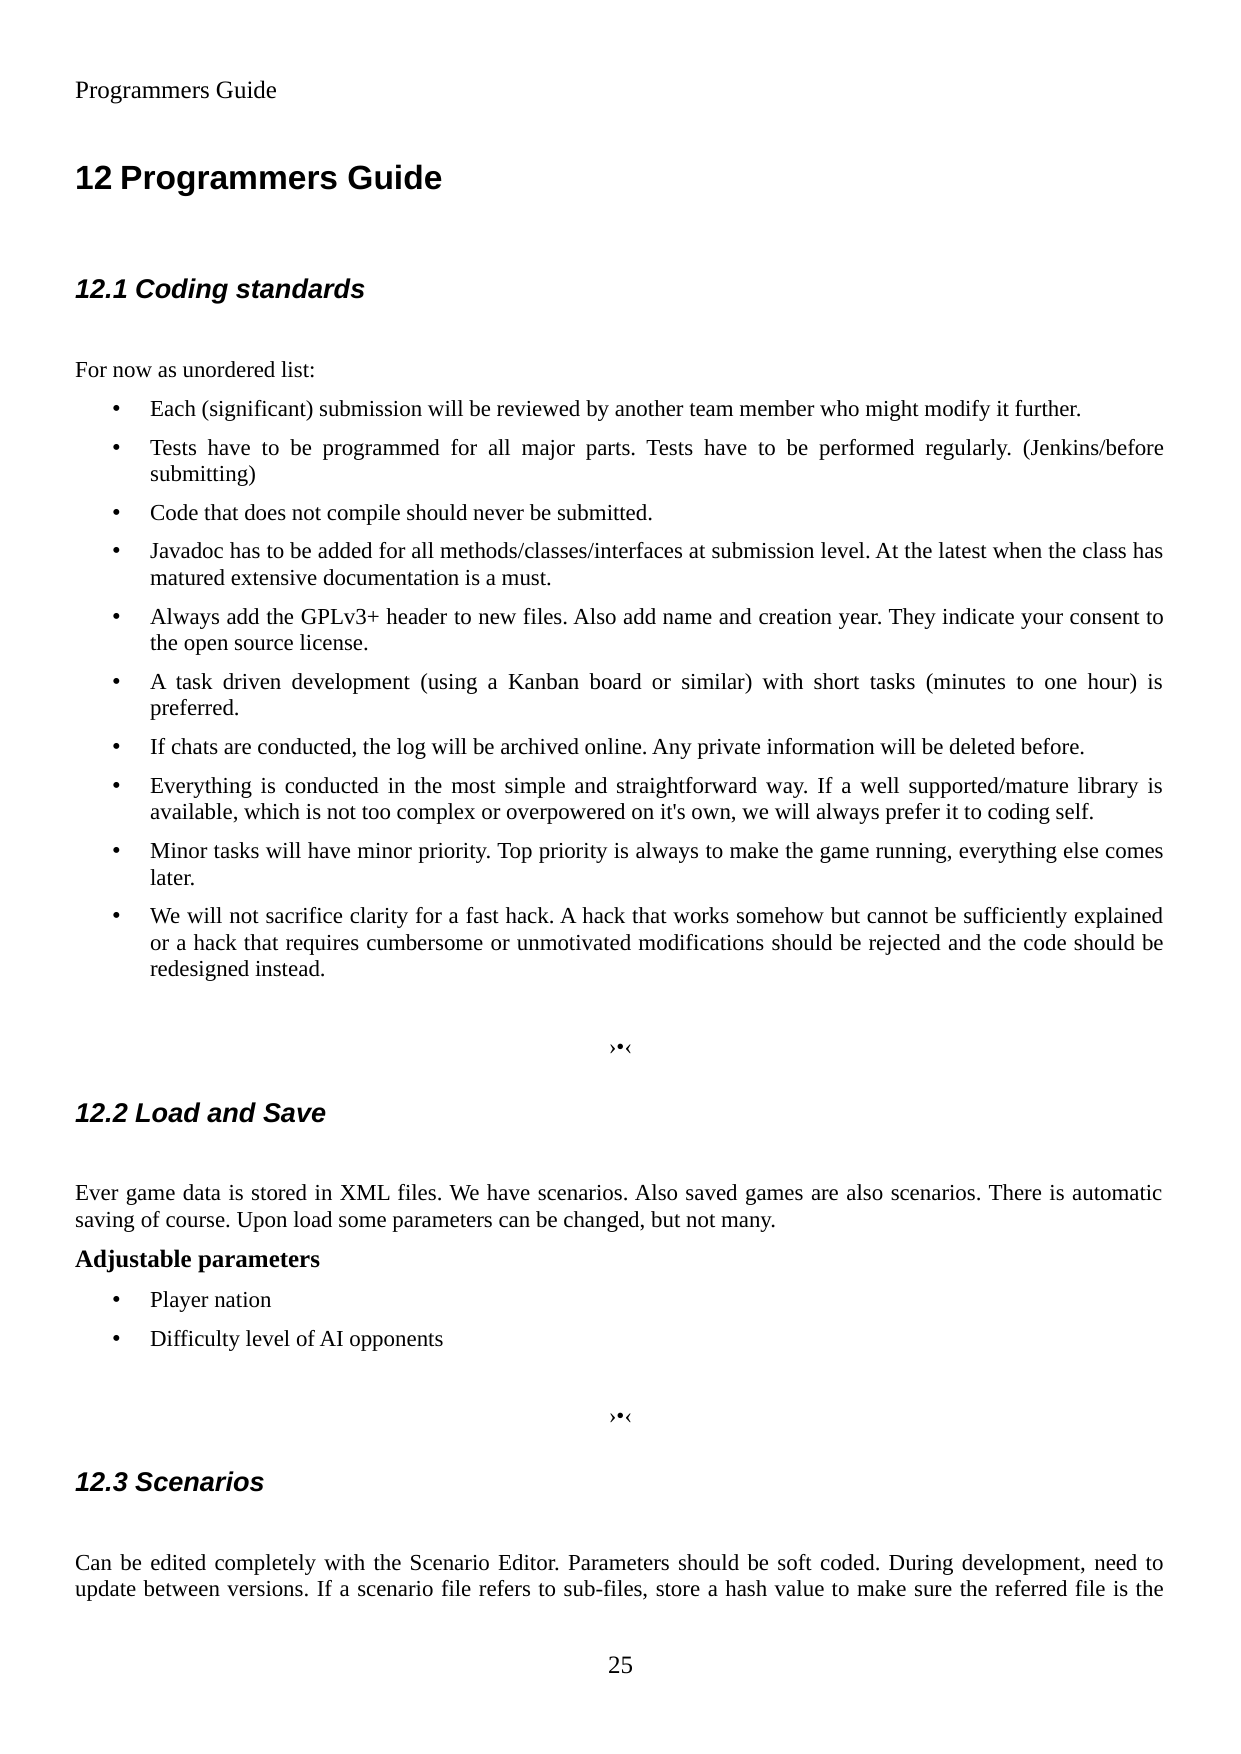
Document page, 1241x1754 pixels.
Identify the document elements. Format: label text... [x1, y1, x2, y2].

subtitle Scenarios [75, 1466, 1166, 1497]
subtitle Coding standards [75, 273, 1166, 304]
text For now as unordered list: [75, 356, 1166, 382]
text Ever game data is stored in XML files. We have scenarios. Also saved games are also scenarios. There is automatic saving of course. Upon load some parameters can be changed, but not many. [75, 1179, 1166, 1232]
text ›•‹ [75, 1402, 1166, 1429]
text Can be edited completely with the Scenario Editor. Parameters should be soft coded. During development, need to update between versions. If a scenario file refers to sub-files, store a hash value to make sure the referred file is the [75, 1549, 1166, 1602]
list Difficulty level of AI opponents [112, 1325, 1166, 1351]
list Code that does not compile should never be submitted. [112, 499, 1166, 525]
text ›•‹ [75, 1033, 1166, 1059]
list Minor tasks will have minor priority. Top priority is always to make the game running, everything else comes later. [112, 837, 1166, 890]
list We will not sacrifice clarity for a fast hack. A hack that works somehow but cannot be sufficiently explained or a hack that requires cumbersome or unmotivated modifications should be rejected and the code should be redesigned instead. [112, 902, 1166, 982]
list Everything is conducted in the most simple and straightforward way. If a well supported/mature library is available, which is not too complex or overpowered on it's own, we will always prefer it to coding self. [112, 772, 1166, 825]
list Tests have to be programmed for all major parts. Tests have to be performed regularly. (Jenkins/before submitting) [112, 433, 1166, 486]
list Each (significant) submission will be reviewed by another team member who might modify it further. [112, 395, 1166, 421]
subtitle Programmers Guide [75, 158, 1166, 197]
text Adjustable parameters [75, 1244, 1166, 1273]
list Javadoc has to be added for all methods/classes/interfaces at submission level. At the latest when the class has matured extensive documentation is a must. [112, 538, 1166, 590]
list A task driven development (using a Kanban board or similar) with short tasks (minutes to one hour) is preferred. [112, 668, 1166, 721]
list Always add the GPLv3+ header to new files. Also add name and creation year. They indicate your consent to the open source license. [112, 603, 1166, 656]
list If chats are conducted, the log will be archived online. Any private information will be deleted before. [112, 733, 1166, 759]
subtitle Load and Save [75, 1097, 1166, 1128]
list Player nation [112, 1286, 1166, 1312]
